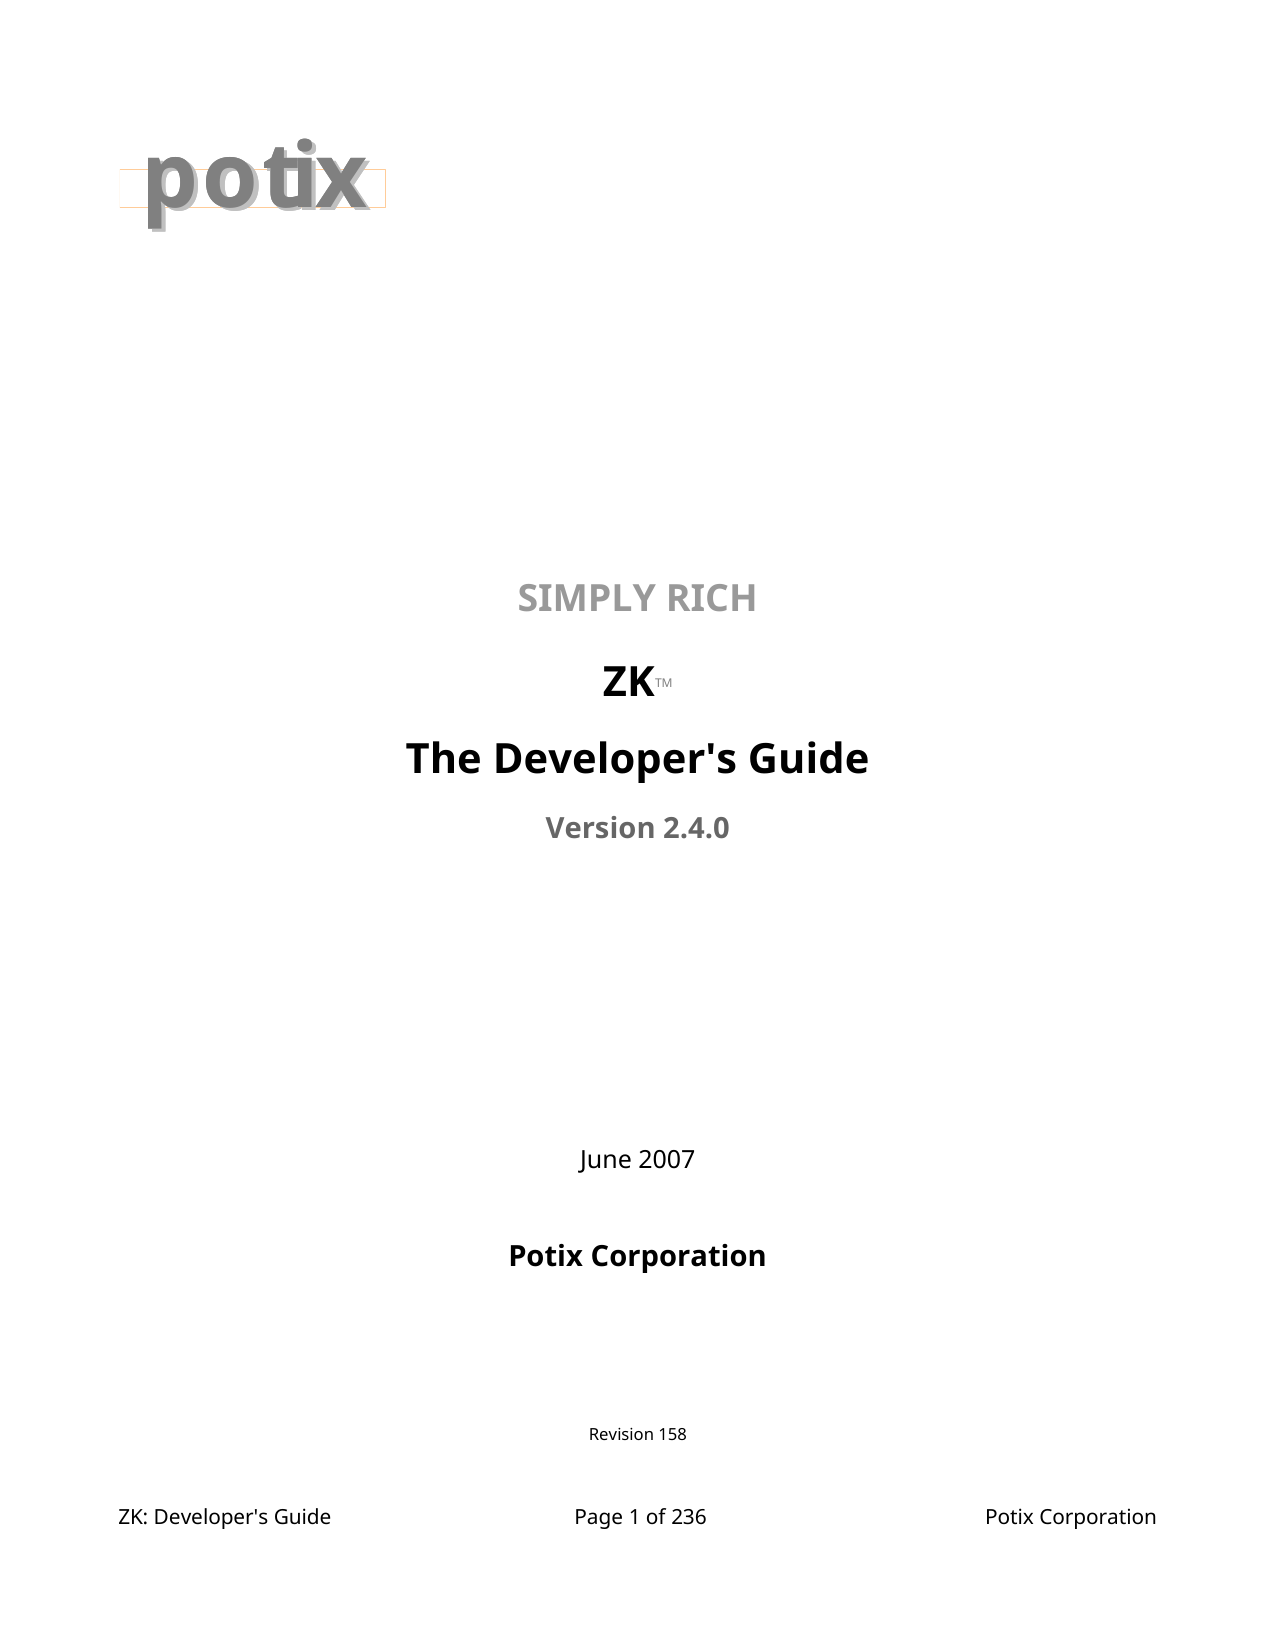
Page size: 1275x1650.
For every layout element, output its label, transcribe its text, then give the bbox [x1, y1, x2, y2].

text ZKTM [118, 652, 1157, 708]
text The Developer's Guide [118, 729, 1157, 786]
text Revision 158 [118, 1422, 1157, 1445]
text Potix Corporation [118, 1235, 1157, 1275]
text Version 2.4.0 [118, 807, 1157, 847]
text June 2007 [118, 1142, 1157, 1176]
text SIMPLY RICH [118, 571, 1157, 622]
